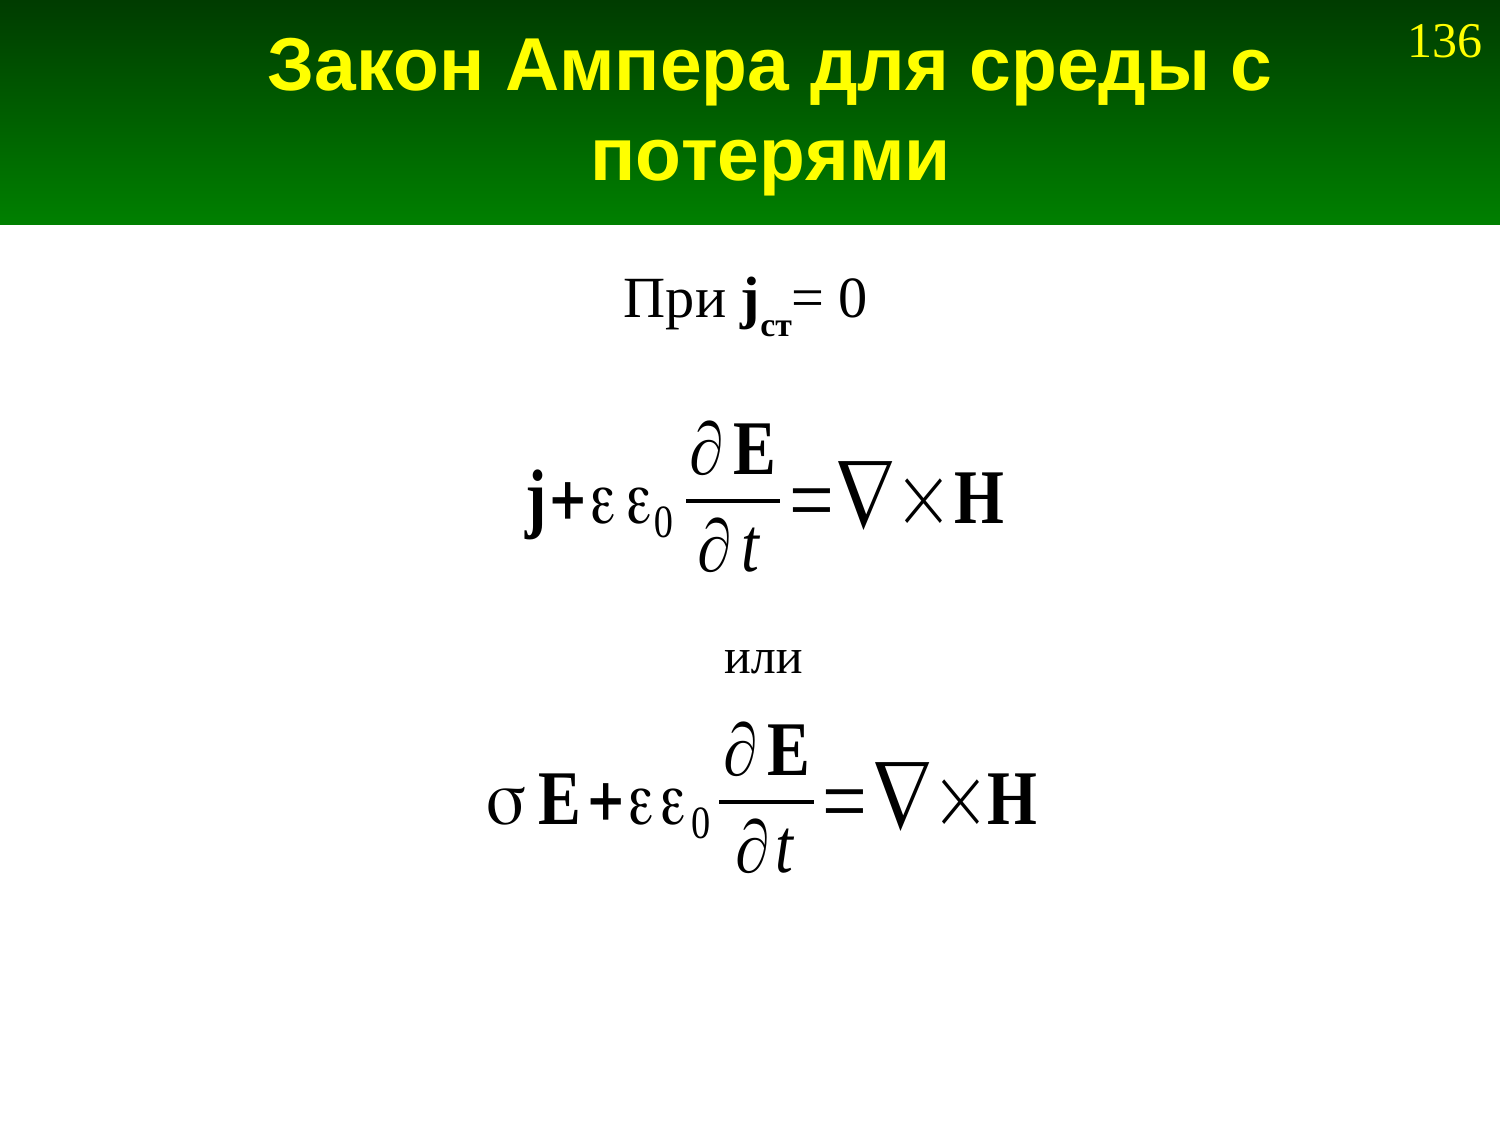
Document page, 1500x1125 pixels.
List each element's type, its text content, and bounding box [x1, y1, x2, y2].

text_box или [709, 616, 818, 691]
chart [470, 708, 1057, 892]
chart [505, 407, 1022, 591]
text_box При jст= 0 [609, 251, 891, 366]
title Закон Ампера для среды с потерями [100, 7, 1441, 204]
